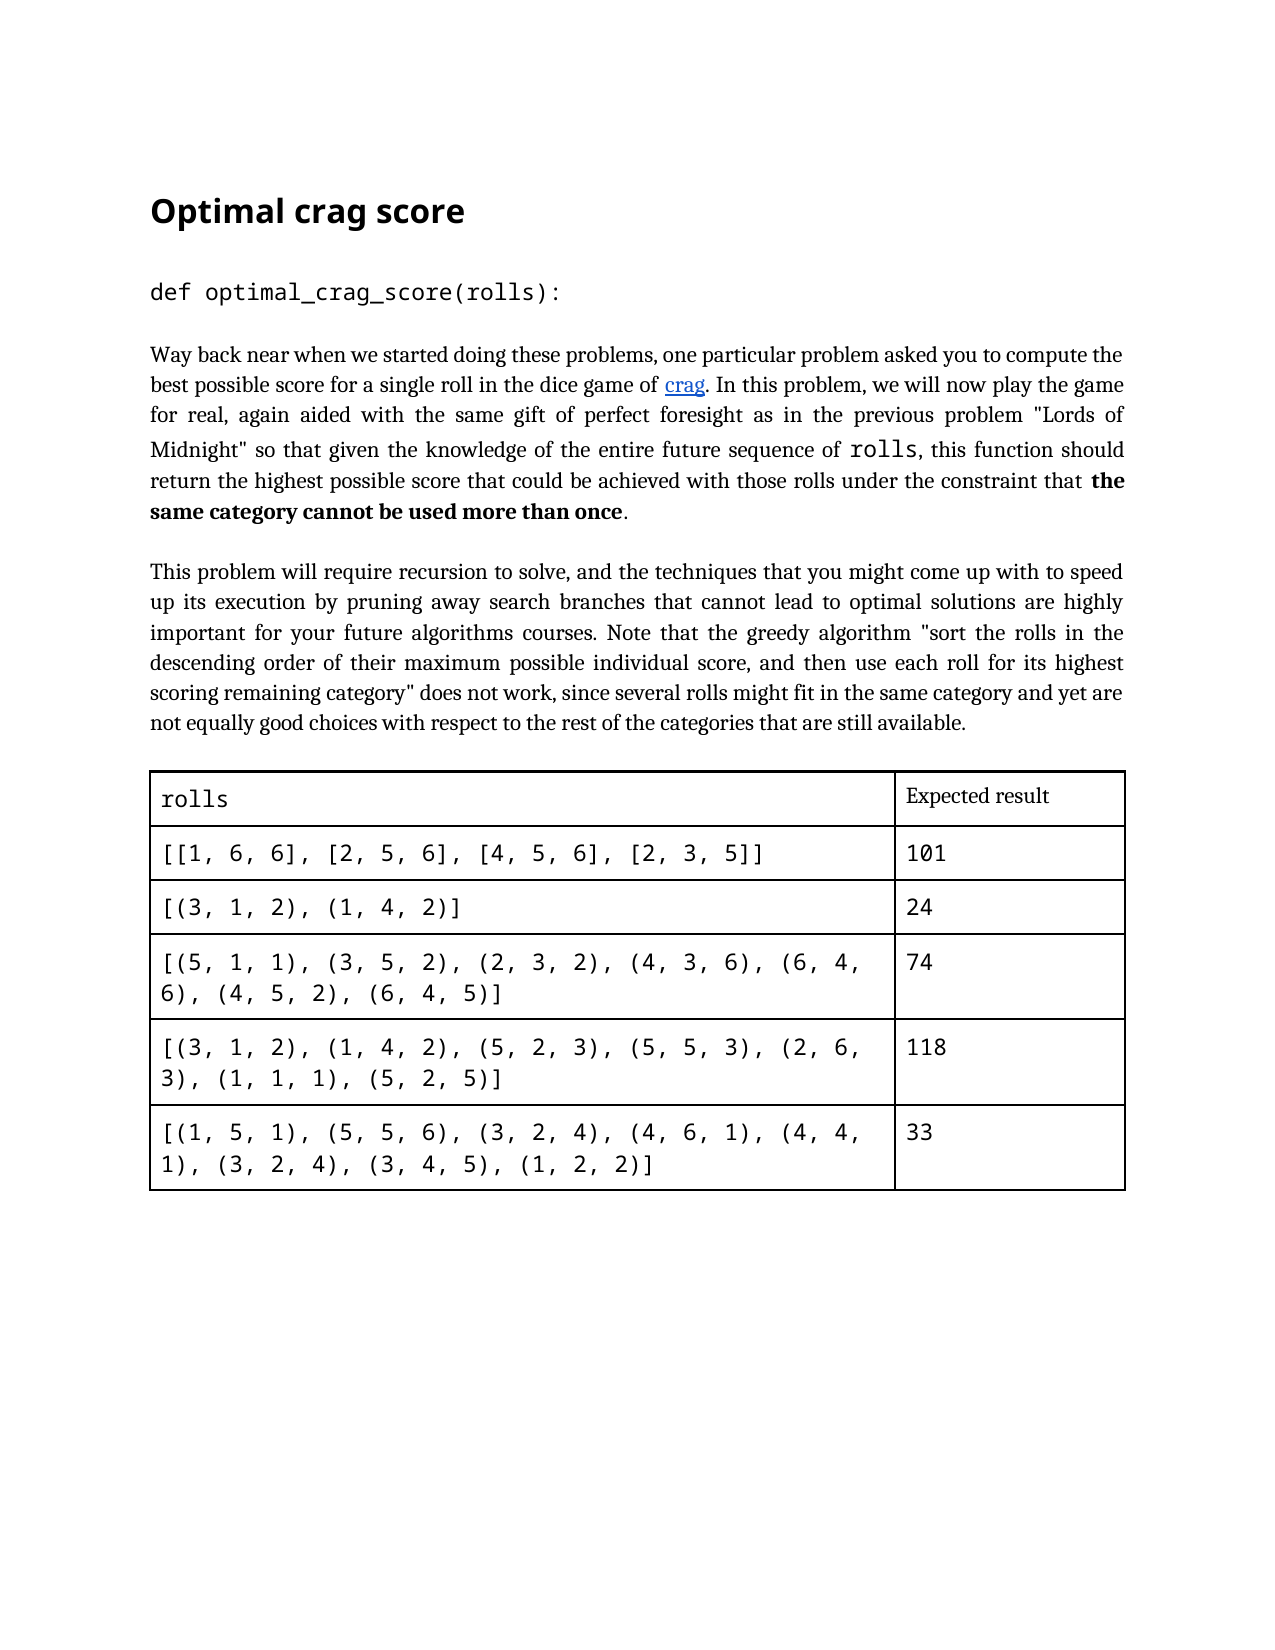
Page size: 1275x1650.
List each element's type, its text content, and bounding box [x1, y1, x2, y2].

table_header rolls [151, 773, 894, 824]
subtitle Optimal crag score [150, 187, 1125, 233]
table_cell [[1, 6, 6], [2, 5, 6], [4, 5, 6], [2, 3, 5]] [151, 827, 894, 879]
table_cell [(1, 5, 1), (5, 5, 6), (3, 2, 4), (4, 6, 1), (4, 4, 1), (3, 2, 4), (3, 4, 5), (1, 2, 2)] [151, 1106, 894, 1189]
table_cell 118 [896, 1020, 1124, 1104]
table_cell [(3, 1, 2), (1, 4, 2), (5, 2, 3), (5, 5, 3), (2, 6, 3), (1, 1, 1), (5, 2, 5)] [151, 1020, 894, 1104]
table_cell [(5, 1, 1), (3, 5, 2), (2, 3, 2), (4, 3, 6), (6, 4, 6), (4, 5, 2), (6, 4, 5)] [151, 935, 894, 1018]
table_cell 101 [896, 827, 1124, 879]
table_header Expected result [896, 773, 1124, 824]
table_cell [(3, 1, 2), (1, 4, 2)] [151, 881, 894, 933]
text This problem will require recursion to solve, and the techniques that you might come up with to speed up its execution by pruning away search branches that cannot lead to optimal solutions are highly important for your future algorithms courses. Note that the greedy algorithm "sort the rolls in the descending order of their maximum possible individual score, and then use each roll for its highest scoring remaining category" does not work, since several rolls might fit in the same category and yet are not equally good choices with respect to the rest of the categories that are still available. [150, 559, 1125, 736]
text Way back near when we started doing these problems, one particular problem asked you to compute the best possible score for a single roll in the dice game of crag. In this problem, we will now play the game for real, again aided with the same gift of perfect foresight as in the previous problem "Lords of Midnight" so that given the knowledge of the entire future sequence of rolls, this function should return the highest possible score that could be achieved with those rolls under the constraint that the same category cannot be used more than once. [150, 342, 1125, 525]
text def optimal_crag_score(rolls): [150, 276, 1125, 307]
table_cell 33 [896, 1106, 1124, 1189]
table_cell 74 [896, 935, 1124, 1018]
table_cell 24 [896, 881, 1124, 933]
